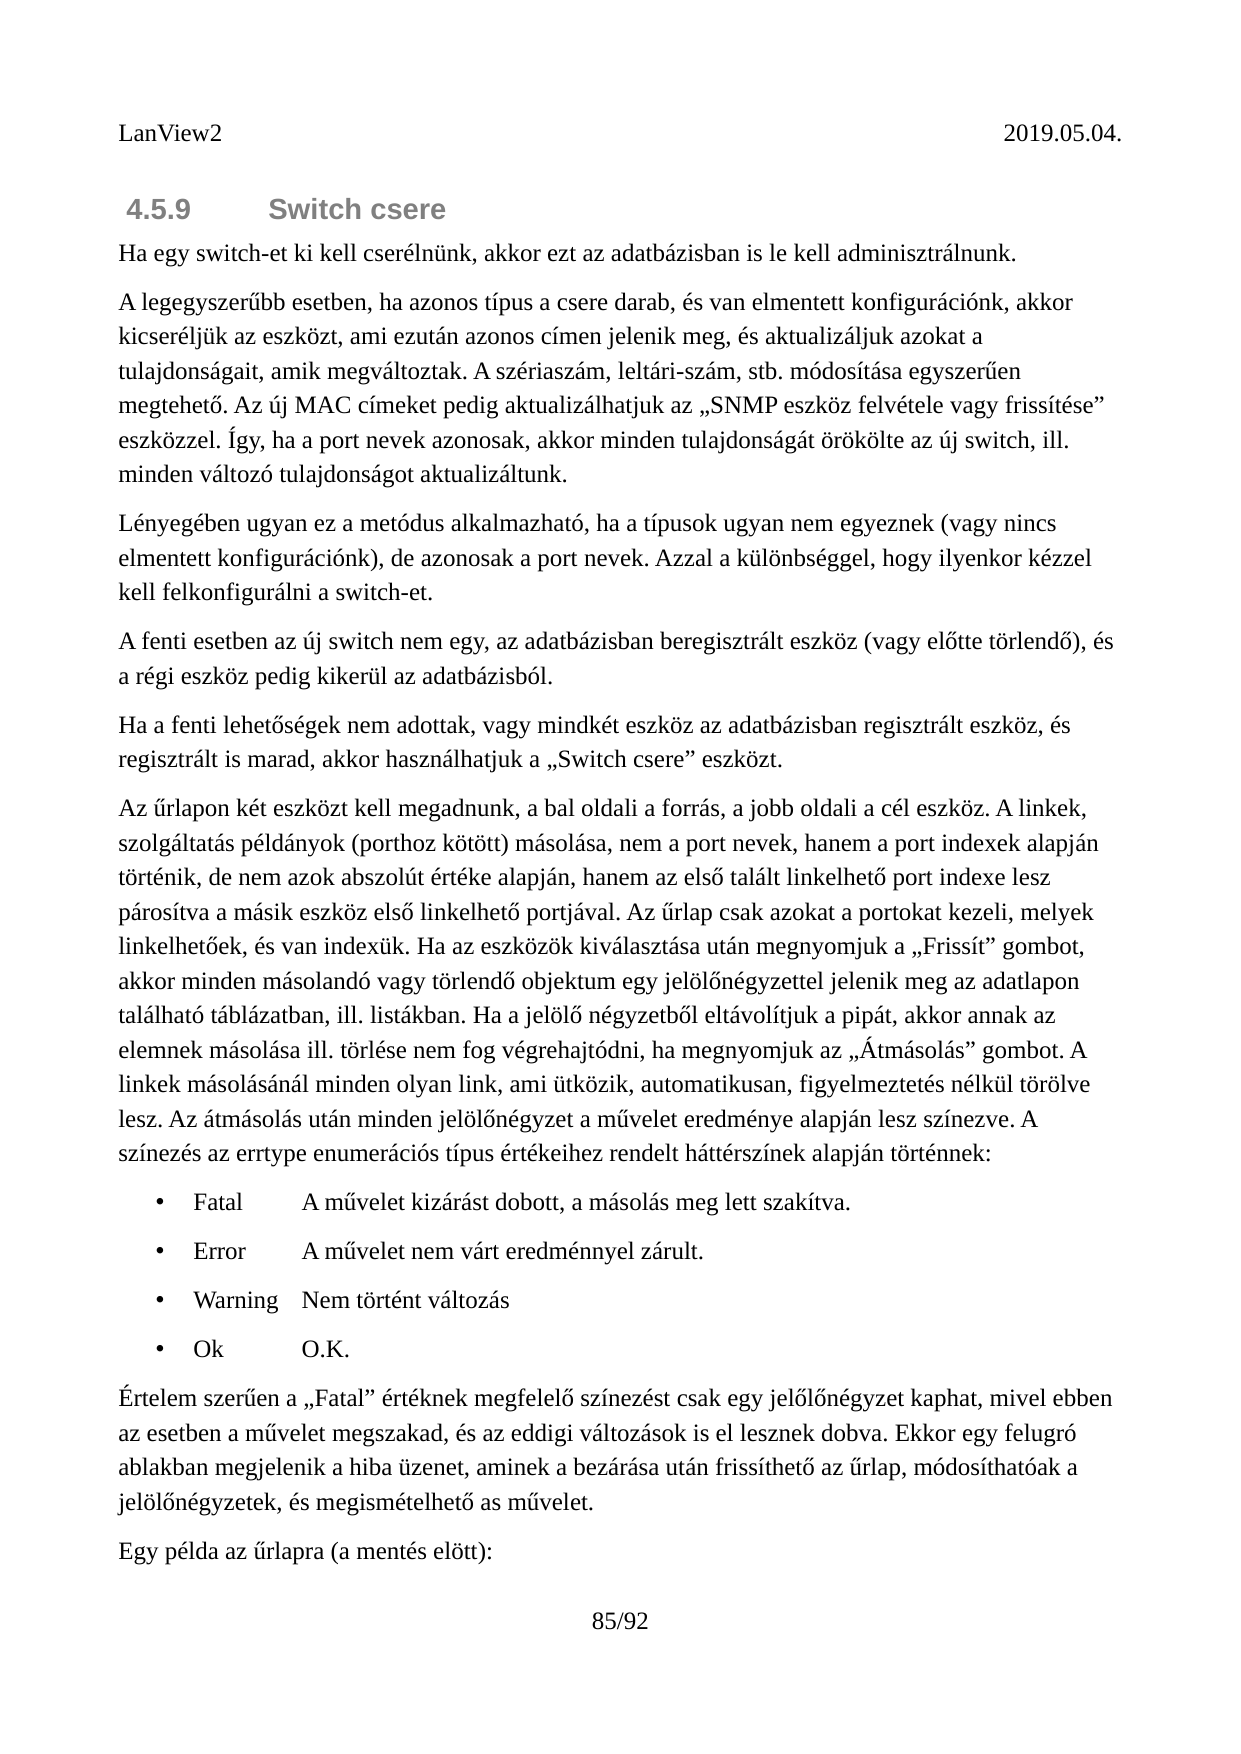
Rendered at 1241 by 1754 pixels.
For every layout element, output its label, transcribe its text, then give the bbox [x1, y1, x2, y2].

text Egy példa az űrlapra (a mentés elött): [118, 1536, 1122, 1565]
list Fatal A művelet kizárást dobott, a másolás meg lett szakítva. [156, 1187, 1122, 1216]
text Lényegében ugyan ez a metódus alkalmazható, ha a típusok ugyan nem egyeznek (vagy nincs elmentett konfigurációnk), de azonosak a port nevek. Azzal a különbséggel, hogy ilyenkor kézzel kell felkonfigurálni a switch-et. [118, 508, 1122, 606]
text Ha egy switch-et ki kell cserélnünk, akkor ezt az adatbázisban is le kell adminisztrálnunk. [118, 238, 1122, 266]
text A legegyszerűbb esetben, ha azonos típus a csere darab, és van elmentett konfigurációnk, akkor kicseréljük az eszközt, ami ezután azonos címen jelenik meg, és aktualizáljuk azokat a tulajdonságait, amik megváltoztak. A szériaszám, leltári-szám, stb. módosítása egyszerűen megtehető. Az új MAC címeket pedig aktualizálhatjuk az „SNMP eszköz felvétele vagy frissítése” eszközzel. Így, ha a port nevek azonosak, akkor minden tulajdonságát örökölte az új switch, ill. minden változó tulajdonságot aktualizáltunk. [118, 287, 1122, 488]
subtitle Switch csere [118, 192, 1122, 225]
text A fenti esetben az új switch nem egy, az adatbázisban beregisztrált eszköz (vagy előtte törlendő), és a régi eszköz pedig kikerül az adatbázisból. [118, 626, 1122, 689]
list Error A művelet nem várt eredménnyel zárult. [156, 1236, 1122, 1265]
text Értelem szerűen a „Fatal” értéknek megfelelő színezést csak egy jelőlőnégyzet kaphat, mivel ebben az esetben a művelet megszakad, és az eddigi változások is el lesznek dobva. Ekkor egy felugró ablakban megjelenik a hiba üzenet, aminek a bezárása után frissíthető az űrlap, módosíthatóak a jelölőnégyzetek, és megismételhető as művelet. [118, 1383, 1122, 1516]
text Az űrlapon két eszközt kell megadnunk, a bal oldali a forrás, a jobb oldali a cél eszköz. A linkek, szolgáltatás példányok (porthoz kötött) másolása, nem a port nevek, hanem a port indexek alapján történik, de nem azok abszolút értéke alapján, hanem az első talált linkelhető port indexe lesz párosítva a másik eszköz első linkelhető portjával. Az űrlap csak azokat a portokat kezeli, melyek linkelhetőek, és van indexük. Ha az eszközök kiválasztása után megnyomjuk a „Frissít” gombot, akkor minden másolandó vagy törlendő objektum egy jelölőnégyzettel jelenik meg az adatlapon található táblázatban, ill. listákban. Ha a jelölő négyzetből eltávolítjuk a pipát, akkor annak az elemnek másolása ill. törlése nem fog végrehajtódni, ha megnyomjuk az „Átmásolás” gombot. A linkek másolásánál minden olyan link, ami ütközik, automatikusan, figyelmeztetés nélkül törölve lesz. Az átmásolás után minden jelölőnégyzet a művelet eredménye alapján lesz színezve. A színezés az errtype enumerációs típus értékeihez rendelt háttérszínek alapján történnek: [118, 793, 1122, 1167]
text Ha a fenti lehetőségek nem adottak, vagy mindkét eszköz az adatbázisban regisztrált eszköz, és regisztrált is marad, akkor használhatjuk a „Switch csere” eszközt. [118, 710, 1122, 773]
list Warning Nem történt változás [156, 1285, 1122, 1314]
list Ok O.K. [156, 1334, 1122, 1363]
